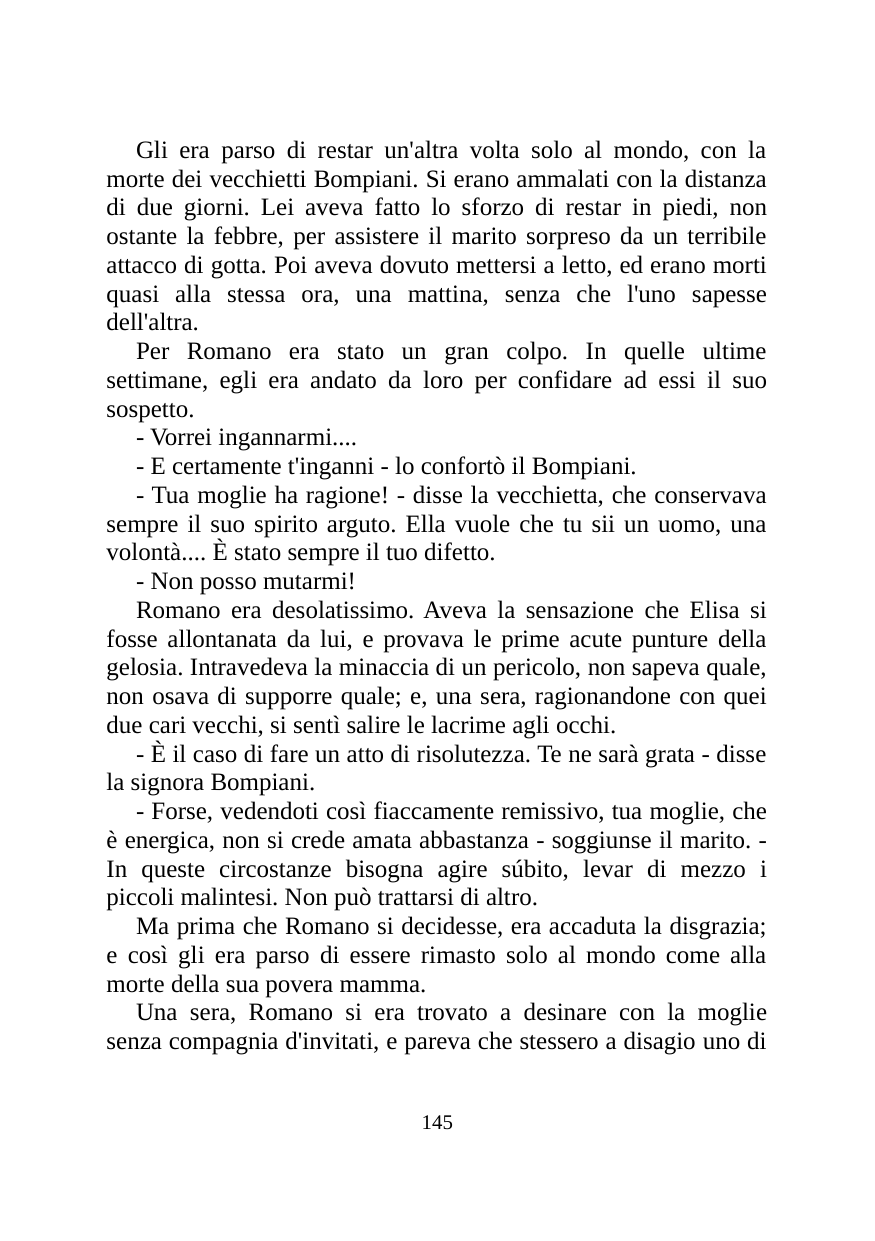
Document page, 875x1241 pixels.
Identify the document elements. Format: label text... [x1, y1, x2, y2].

text Gli era parso di restar un'altra volta solo al mondo, con la morte dei vecchietti Bompiani. Si erano ammalati con la distanza di due giorni. Lei aveva fatto lo sforzo di restar in piedi, non ostante la febbre, per assistere il marito sorpreso da un terribile attacco di gotta. Poi aveva dovuto mettersi a letto, ed erano morti quasi alla stessa ora, una mattina, senza che l'uno sapesse dell'altra. [106, 135, 768, 336]
text Una sera, Romano si era trovato a desinare con la moglie senza compagnia d'invitati, e pareva che stessero a disagio uno di [106, 997, 768, 1055]
text - Tua moglie ha ragione! - disse la vecchietta, che conservava sempre il suo spirito arguto. Ella vuole che tu sii un uomo, una volontà.... È stato sempre il tuo difetto. [106, 480, 768, 566]
text Ma prima che Romano si decidesse, era accaduta la disgrazia; e così gli era parso di essere rimasto solo al mondo come alla morte della sua povera mamma. [106, 911, 768, 997]
text - Forse, vedendoti così fiaccamente remissivo, tua moglie, che è energica, non si crede amata abbastanza - soggiunse il marito. - In queste circostanze bisogna agire súbito, levar di mezzo i piccoli malintesi. Non può trattarsi di altro. [106, 796, 768, 911]
text Per Romano era stato un gran colpo. In quelle ultime settimane, egli era andato da loro per confidare ad essi il suo sospetto. [106, 336, 768, 422]
text - Vorrei ingannarmi.... [106, 422, 768, 451]
text - Non posso mutarmi! [106, 566, 768, 595]
text - E certamente t'inganni - lo confortò il Bompiani. [106, 451, 768, 480]
text Romano era desolatissimo. Aveva la sensazione che Elisa si fosse allontanata da lui, e provava le prime acute punture della gelosia. Intravedeva la minaccia di un pericolo, non sapeva quale, non osava di supporre quale; e, una sera, ragionandone con quei due cari vecchi, si sentì salire le lacrime agli occhi. [106, 595, 768, 739]
text - È il caso di fare un atto di risolutezza. Te ne sarà grata - disse la signora Bompiani. [106, 739, 768, 796]
